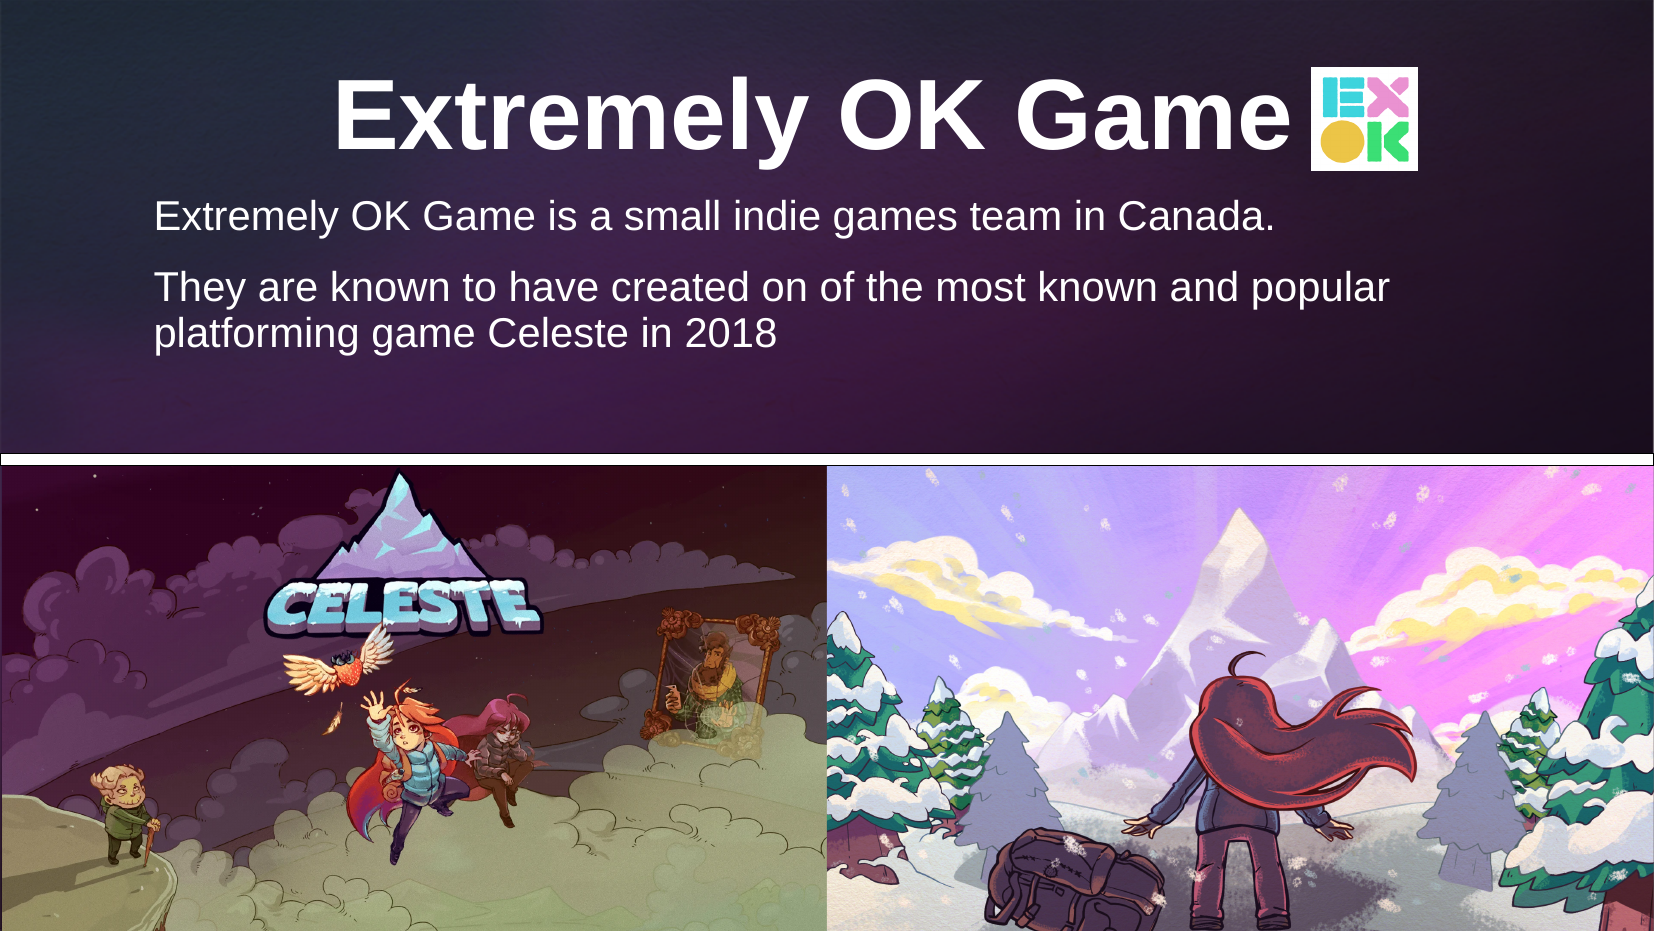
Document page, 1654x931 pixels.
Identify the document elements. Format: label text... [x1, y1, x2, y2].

picture [1311, 67, 1418, 171]
title Extremely OK Game [82, 37, 1571, 192]
picture [0, 466, 1654, 931]
text_box [0, 453, 1654, 466]
list Extremely OK Game is a small indie games team in Canada. They are known to have created on of the most known and popular platforming game Celeste in 2018 [82, 192, 1571, 453]
picture [0, 0, 1654, 453]
